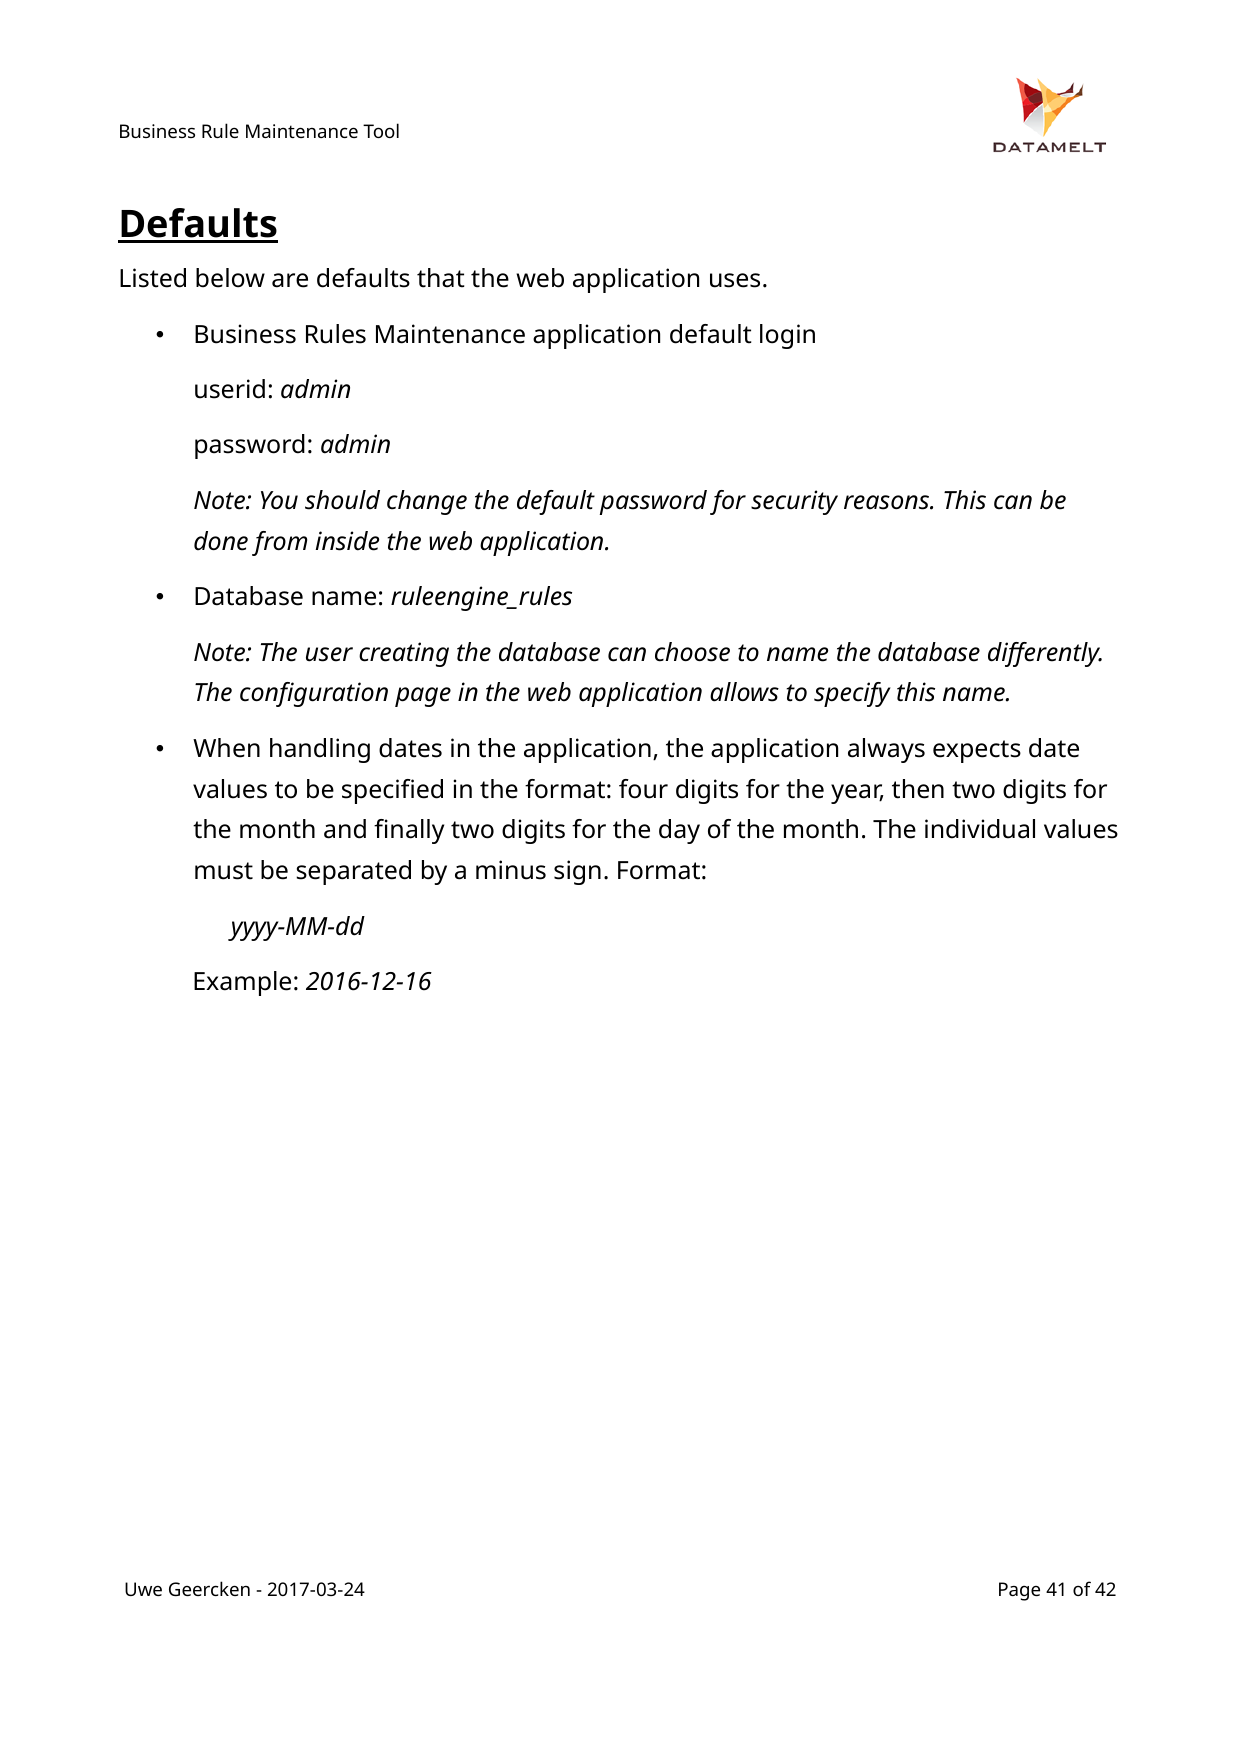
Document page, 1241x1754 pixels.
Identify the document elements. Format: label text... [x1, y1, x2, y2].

list Note: The user creating the database can choose to name the database differently. The configuration page in the web application allows to specify this name. [156, 634, 1122, 709]
text Listed below are defaults that the web application uses. [118, 261, 1122, 295]
subtitle Defaults [118, 197, 1122, 248]
list userid: admin [156, 372, 1122, 406]
list Business Rules Maintenance application default login [156, 316, 1122, 350]
list Database name: ruleengine_rules [156, 579, 1122, 613]
list Note: You should change the default password for security reasons. This can be done from inside the web application. [156, 482, 1122, 557]
list yyyy-MM-dd [193, 908, 1122, 942]
list When handling dates in the application, the application always expects date values to be specified in the format: four digits for the year, then two digits for the month and finally two digits for the day of the month. The individual values must be separated by a minus sign. Format: [156, 730, 1122, 887]
picture [992, 69, 1107, 160]
list password: admin [156, 427, 1122, 461]
text Example: 2016-12-16 [118, 964, 1122, 998]
